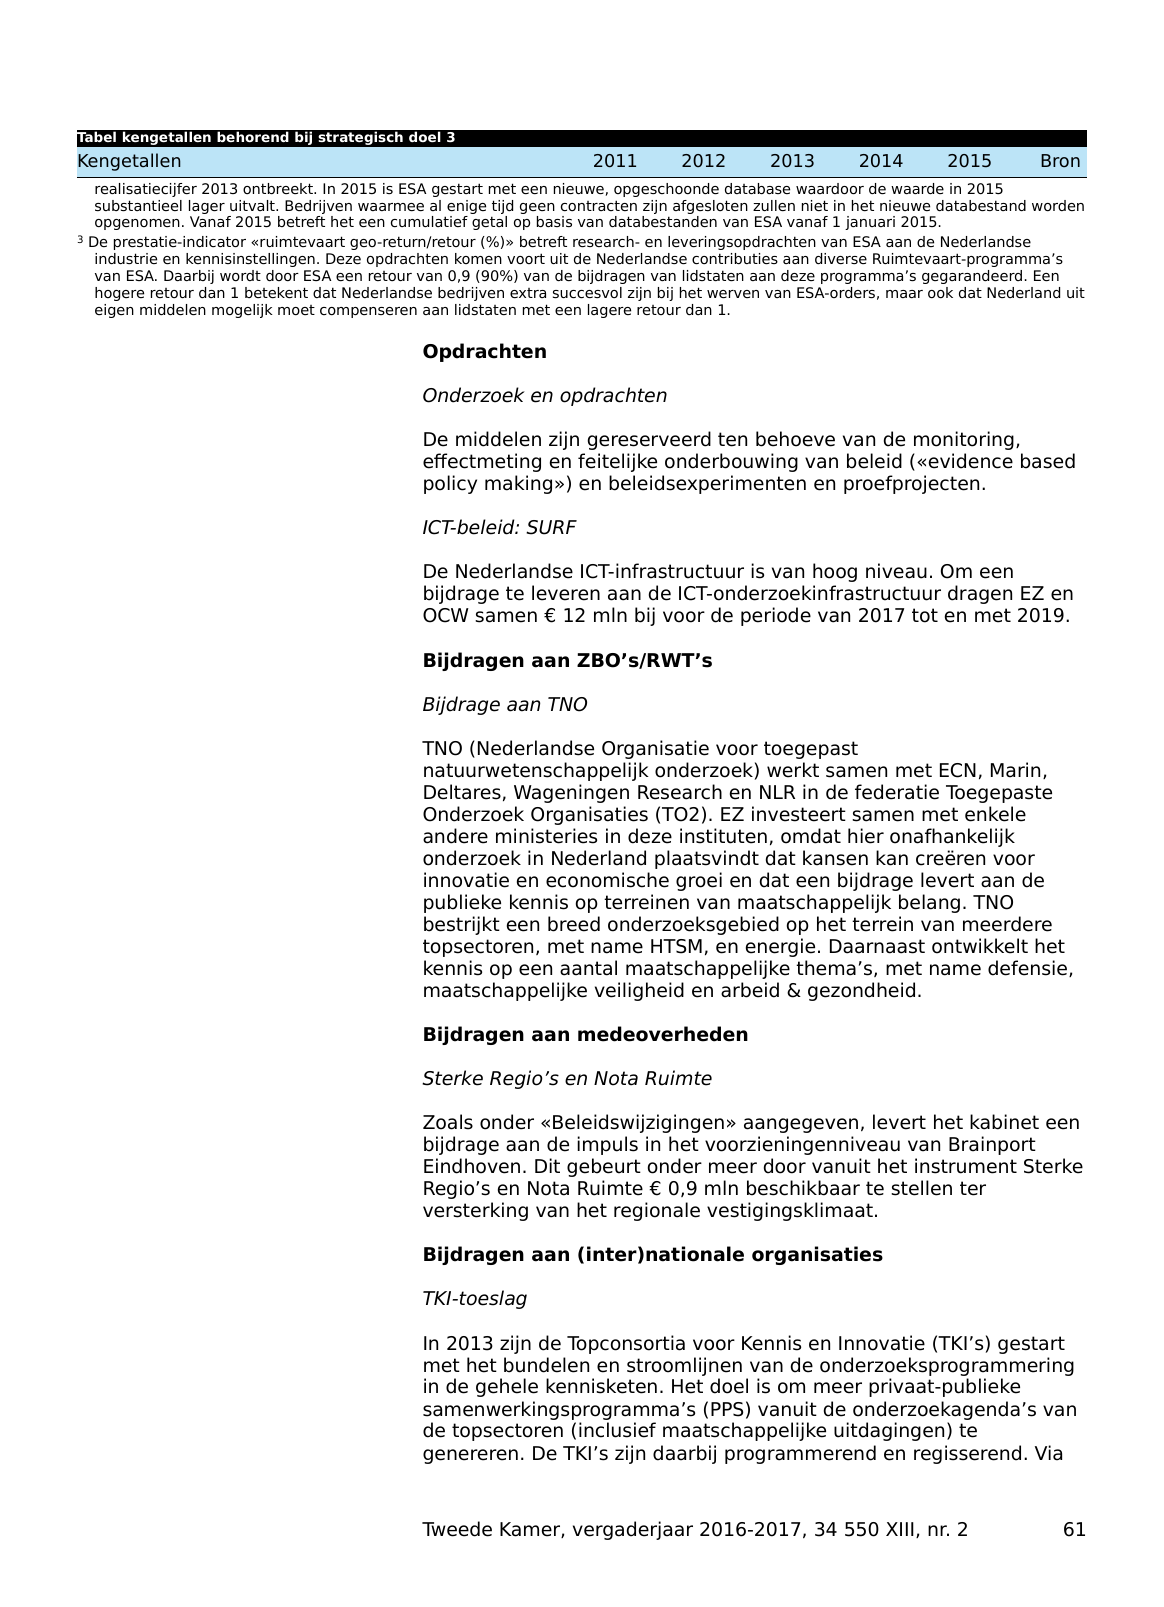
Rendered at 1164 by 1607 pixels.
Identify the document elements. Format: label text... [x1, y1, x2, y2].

text De middelen zijn gereserveerd ten behoeve van de monitoring, effectmeting en feitelijke onderbouwing van beleid («evidence based policy making») en beleidsexperimenten en proefprojecten. [422, 429, 1087, 495]
subtitle ICT-beleid: SURF [422, 517, 1087, 539]
text TNO (Nederlandse Organisatie voor toegepast natuurwetenschappelijk onderzoek) werkt samen met ECN, Marin, Deltares, Wageningen Research en NLR in de federatie Toegepaste Onderzoek Organisaties (TO2). EZ investeert samen met enkele andere ministeries in deze instituten, omdat hier onafhankelijk onderzoek in Nederland plaatsvindt dat kansen kan creëren voor innovatie en economische groei en dat een bijdrage levert aan de publieke kennis op terreinen van maatschappelijk belang. TNO bestrijkt een breed onderzoeksgebied op het terrein van meerdere topsectoren, met name HTSM, en energie. Daarnaast ontwikkelt het kennis op een aantal maatschappelijke thema’s, met name defensie, maatschappelijke veiligheid en arbeid & gezondheid. [422, 738, 1087, 1002]
subtitle Bijdragen aan medeoverheden [422, 1024, 1087, 1046]
text In 2013 zijn de Topconsortia voor Kennis en Innovatie (TKI’s) gestart met het bundelen en stroomlijnen van de onderzoeksprogrammering in de gehele kennisketen. Het doel is om meer privaat-publieke samenwerkingsprogramma’s (PPS) vanuit de onderzoekagenda’s van de topsectoren (inclusief maatschappelijke uitdagingen) te genereren. De TKI’s zijn daarbij programmerend en regisserend. Via [422, 1332, 1087, 1464]
subtitle Sterke Regio’s en Nota Ruimte [422, 1068, 1087, 1090]
table_cell 2011 [555, 147, 644, 177]
subtitle TKI-toeslag [422, 1288, 1087, 1310]
subtitle Bijdragen aan ZBO’s/RWT’s [422, 649, 1087, 671]
subtitle Bijdragen aan (inter)nationale organisaties [422, 1244, 1087, 1266]
table_cell Bron [998, 147, 1087, 177]
table_cell Kengetallen [77, 147, 555, 177]
text Zoals onder «Beleidswijzigingen» aangegeven, levert het kabinet een bijdrage aan de impuls in het voorzieningenniveau van Brainport Eindhoven. Dit gebeurt onder meer door vanuit het instrument Sterke Regio’s en Nota Ruimte € 0,9 mln beschikbaar te stellen ter versterking van het regionale vestigingsklimaat. [422, 1112, 1087, 1222]
subtitle Opdrachten [422, 341, 1087, 363]
table_cell 2014 [821, 147, 909, 177]
table_cell 2012 [644, 147, 732, 177]
subtitle Bijdrage aan TNO [422, 694, 1087, 716]
table_header Tabel kengetallen behorend bij strategisch doel 3 [77, 130, 1087, 146]
table_cell 2015 [909, 147, 998, 177]
subtitle Onderzoek en opdrachten [422, 385, 1087, 407]
text De Nederlandse ICT-infrastructuur is van hoog niveau. Om een bijdrage te leveren aan de ICT-onderzoekinfrastructuur dragen EZ en OCW samen € 12 mln bij voor de periode van 2017 tot en met 2019. [422, 561, 1087, 627]
table_cell 2013 [732, 147, 821, 177]
table_cell realisatiecijfer 2013 ontbreekt. In 2015 is ESA gestart met een nieuwe, opgeschoonde database waardoor de waarde in 2015 substantieel lager uitvalt. Bedrijven waarmee al enige tijd geen contracten zijn afgesloten zullen niet in het nieuwe databestand worden opgenomen. Vanaf 2015 betreft het een cumulatief getal op basis van databestanden van ESA vanaf 1 januari 2015. 3 De prestatie-indicator «ruimtevaart geo-return/retour (%)» betreft research- en leveringsopdrachten van ESA aan de Nederlandse industrie en kennisinstellingen. Deze opdrachten komen voort uit de Nederlandse contributies aan diverse Ruimtevaart-programma’s van ESA. Daarbij wordt door ESA een retour van 0,9 (90%) van de bijdragen van lidstaten aan deze programma’s gegarandeerd. Een hogere retour dan 1 betekent dat Nederlandse bedrijven extra succesvol zijn bij het werven van ESA-orders, maar ook dat Nederland uit eigen middelen mogelijk moet compenseren aan lidstaten met een lagere retour dan 1. [77, 178, 1087, 318]
